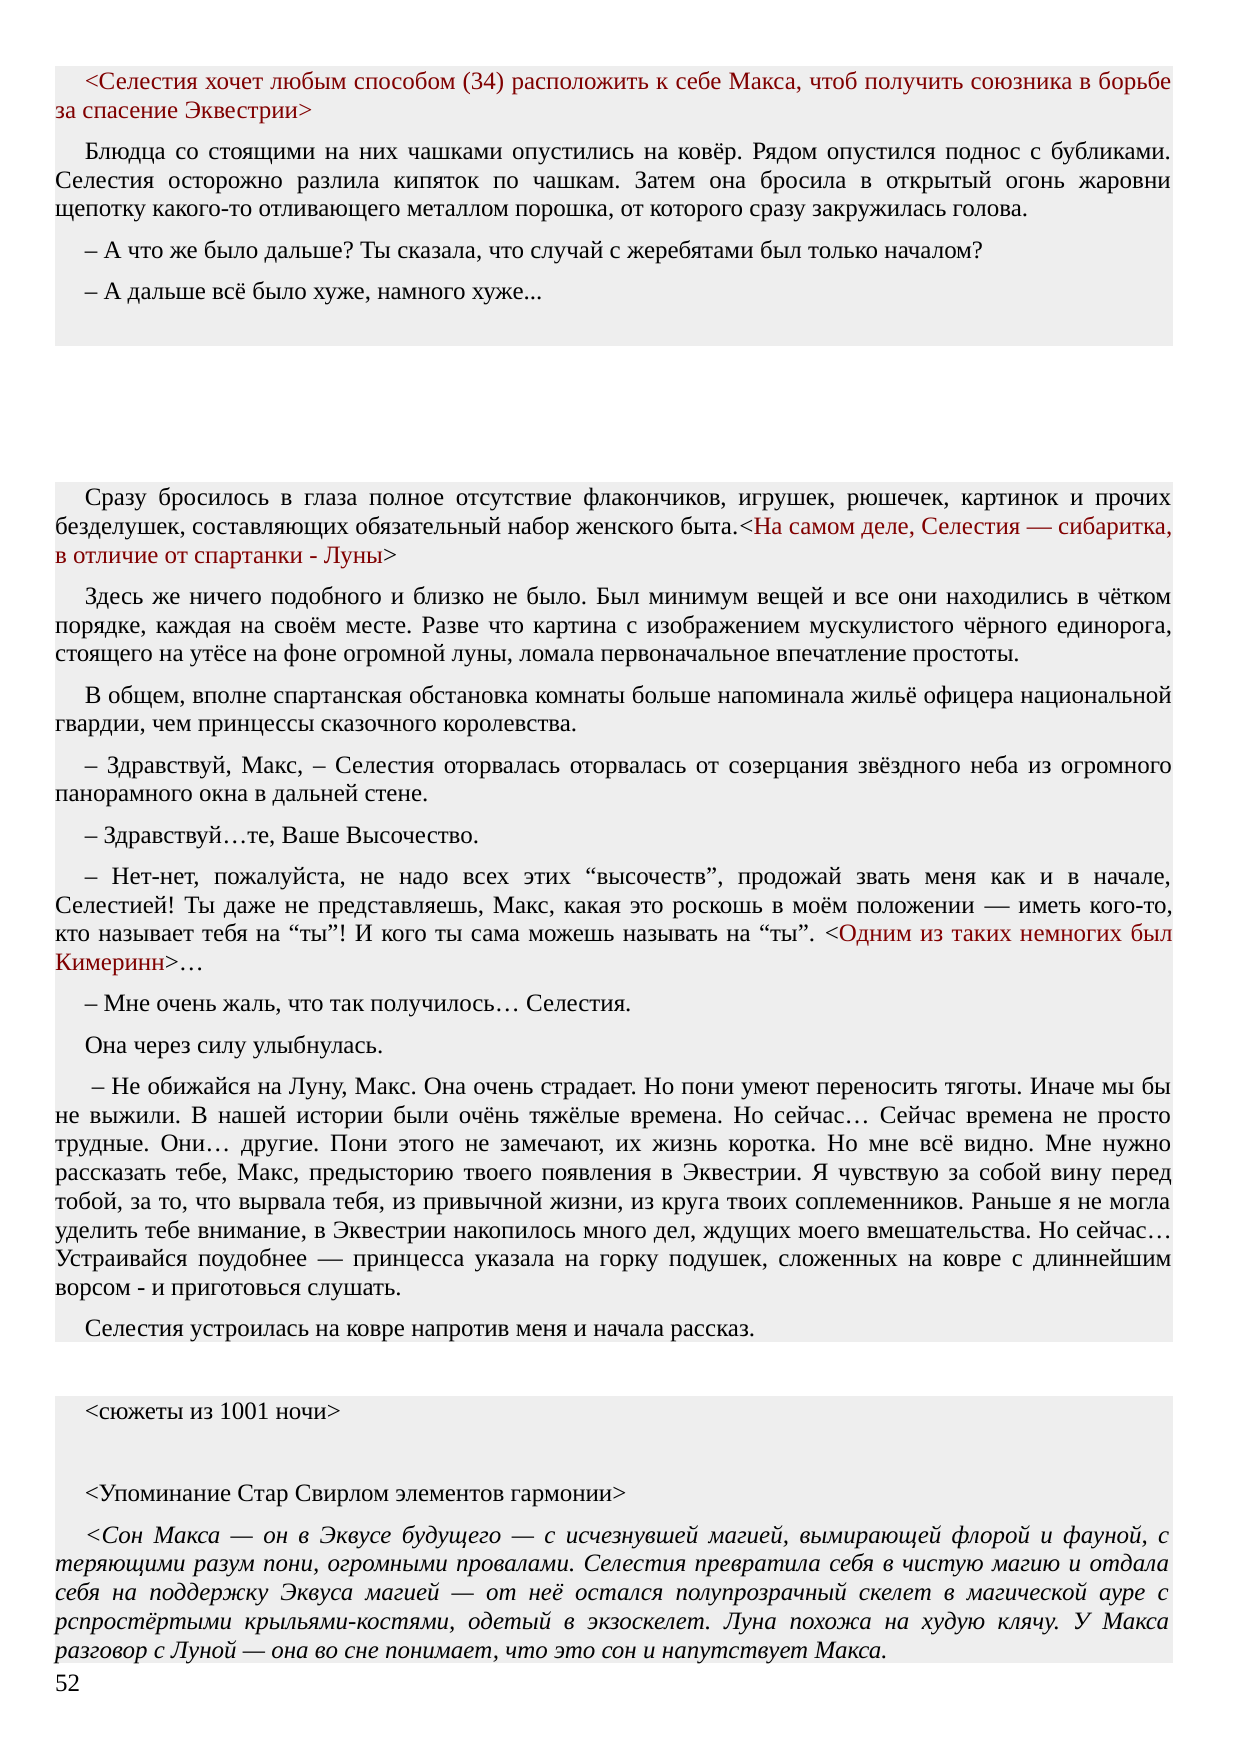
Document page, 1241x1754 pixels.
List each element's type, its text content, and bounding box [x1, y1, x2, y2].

text Сразу бросилось в глаза полное отсутствие флакончиков, игрушек, рюшечек, картинок и прочих безделушек, составляющих обязательный набор женского быта.<На самом деле, Селестия — сибаритка, в отличие от спартанки - Луны> [55, 482, 1173, 568]
text <Сон Макса — он в Эквусе будущего — с исчезнувшей магией, вымирающей флорой и фауной, с теряющими разум пони, огромными провалами. Селестия превратила себя в чистую магию и отдала себя на поддержку Эквуса магией — от неё остался полупрозрачный скелет в магической ауре с рспростёртыми крыльями-костями, одетый в экзоскелет. Луна похожа на худую клячу. У Макса разговор с Луной — она во сне понимает, что это сон и напутствует Макса. [55, 1520, 1173, 1663]
text <Упоминание Стар Свирлом элементов гармонии> [55, 1478, 1173, 1507]
text – Здравствуй, Макс, – Селестия оторвалась оторвалась от созерцания звёздного неба из огромного панорамного окна в дальней стене. [55, 750, 1173, 807]
text – А что же было дальше? Ты сказала, что случай с жеребятами был только началом? [55, 235, 1173, 263]
text <сюжеты из 1001 ночи> [55, 1396, 1173, 1425]
text Селестия устроилась на ковре напротив меня и начала рассказ. [55, 1313, 1173, 1342]
text В общем, вполне спартанская обстановка комнаты больше напоминала жильё офицера национальной гвардии, чем принцессы сказочного королевства. [55, 680, 1173, 737]
text – Здравствуй…те, Ваше Высочество. [55, 820, 1173, 848]
text – Нет-нет, пожалуйста, не надо всех этих “высочеств”, продожай звать меня как и в начале, Селестией! Ты даже не представляешь, Макс, какая это роскошь в моём положении — иметь кого-то, кто называет тебя на “ты”! И кого ты сама можешь называть на “ты”. <Одним из таких немногих был Кимеринн>… [55, 861, 1173, 976]
text <Селестия хочет любым способом (34) расположить к себе Макса, чтоб получить союзника в борьбе за спасение Эквестрии> [55, 66, 1173, 123]
text – А дальше всё было хуже, намного хуже... [55, 276, 1173, 305]
text Блюдца со стоящими на них чашками опустились на ковёр. Рядом опустился поднос с бубликами. Селестия осторожно разлила кипяток по чашкам. Затем она бросила в открытый огонь жаровни щепотку какого-то отливающего металлом порошка, от которого сразу закружилась голова. [55, 136, 1173, 222]
text Она через силу улыбнулась. [55, 1030, 1173, 1058]
text – Не обижайся на Луну, Макс. Она очень страдает. Но пони умеют переносить тяготы. Иначе мы бы не выжили. В нашей истории были очёнь тяжёлые времена. Но сейчас… Сейчас времена не просто трудные. Они… другие. Пони этого не замечают, их жизнь коротка. Но мне всё видно. Мне нужно рассказать тебе, Макс, предысторию твоего появления в Эквестрии. Я чувствую за собой вину перед тобой, за то, что вырвала тебя, из привычной жизни, из круга твоих соплеменников. Раньше я не могла уделить тебе внимание, в Эквестрии накопилось много дел, ждущих моего вмешательства. Но сейчас… Устраивайся поудобнее — принцесса указала на горку подушек, сложенных на ковре с длиннейшим ворсом - и приготовься слушать. [55, 1071, 1173, 1301]
text – Мне очень жаль, что так получилось… Селестия. [55, 988, 1173, 1017]
text Здесь же ничего подобного и близко не было. Был минимум вещей и все они находились в чётком порядке, каждая на своём месте. Разве что картина с изображением мускулистого чёрного единорога, стоящего на утёсе на фоне огромной луны, ломала первоначальное впечатление простоты. [55, 581, 1173, 667]
